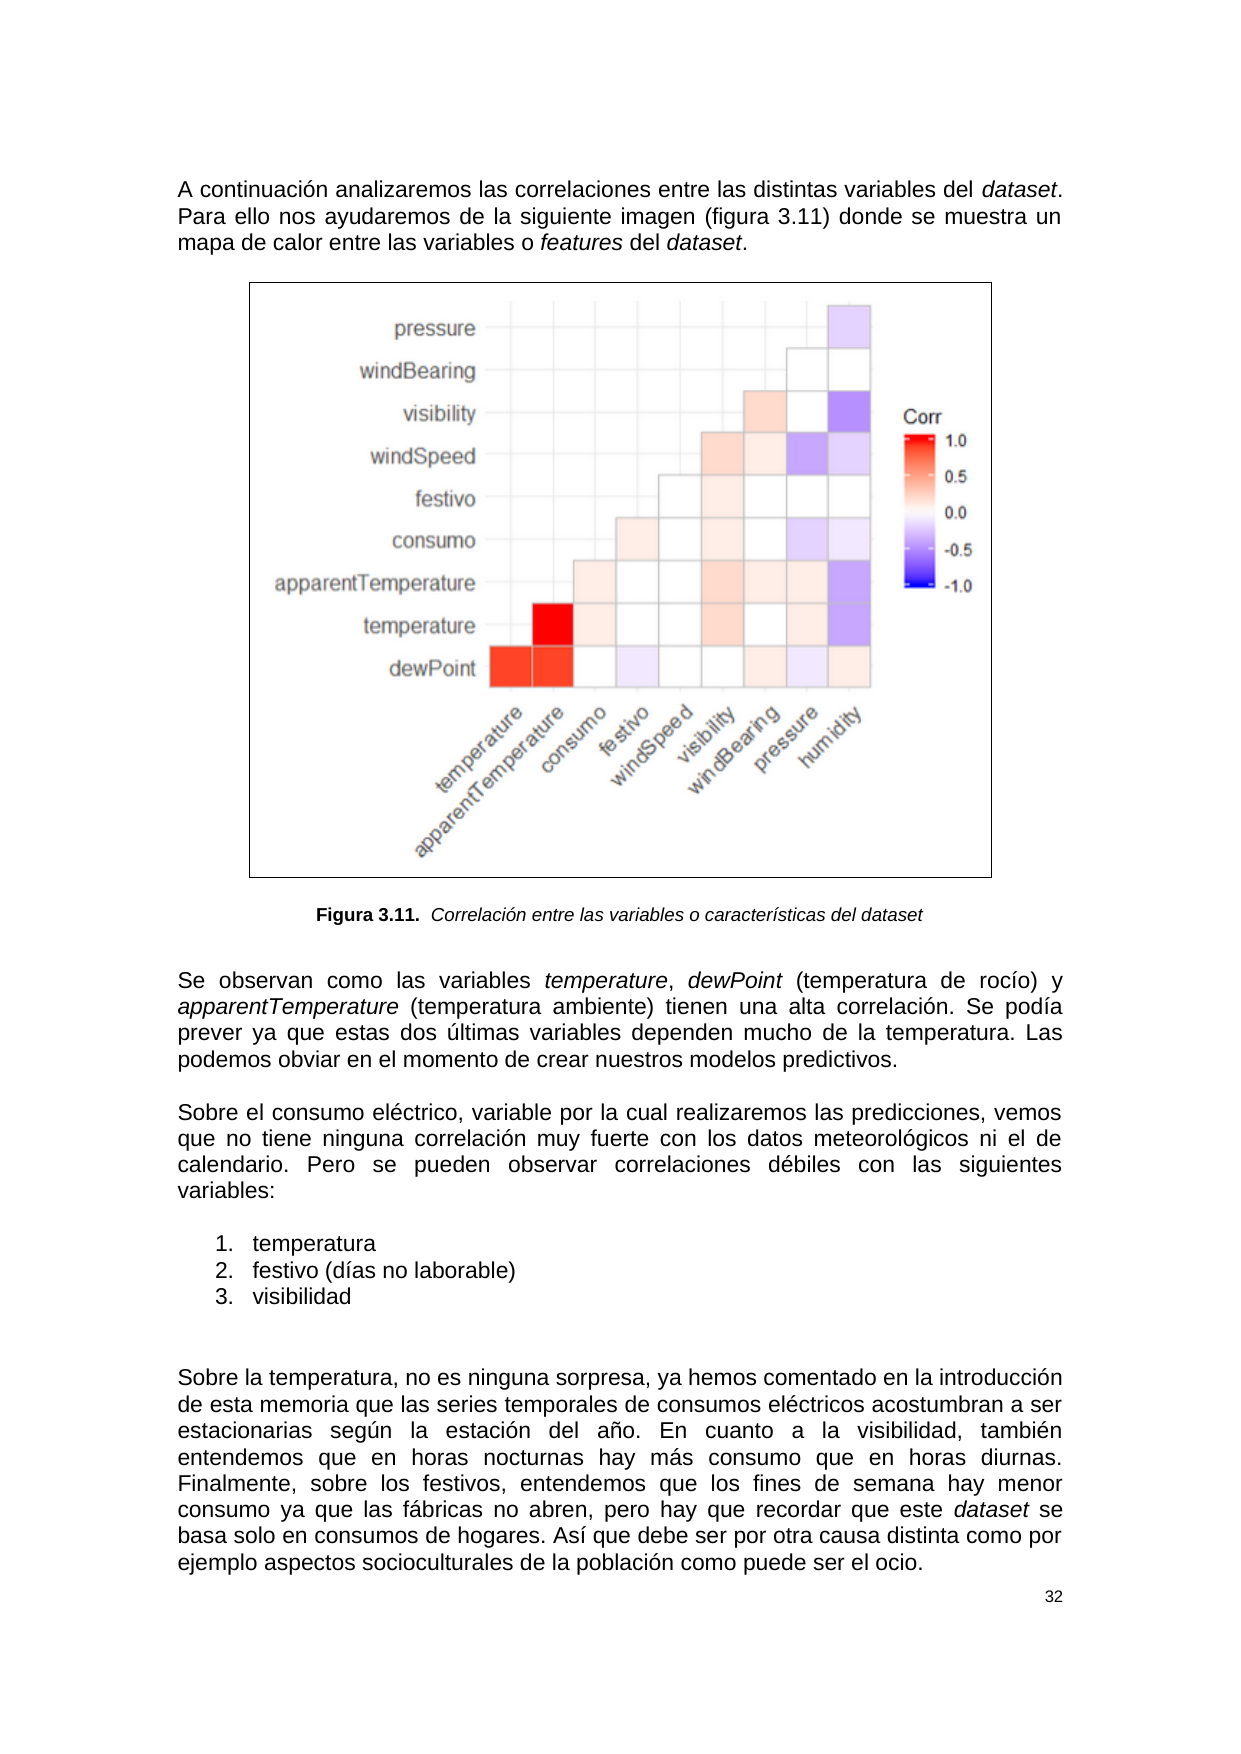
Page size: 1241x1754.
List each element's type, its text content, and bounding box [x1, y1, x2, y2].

picture [251, 285, 989, 875]
list temperatura [215, 1230, 1063, 1257]
list visibilidad [215, 1283, 1063, 1309]
text A continuación analizaremos las correlaciones entre las distintas variables del dataset. Para ello nos ayudaremos de la siguiente imagen (figura 3.11) donde se muestra un mapa de calor entre las variables o features del dataset. [177, 176, 1063, 256]
text Figura 3.11. Correlación entre las variables o características del dataset [177, 904, 1063, 925]
text Se observan como las variables temperature, dewPoint (temperatura de rocío) y apparentTemperature (temperatura ambiente) tienen una alta correlación. Se podía prever ya que estas dos últimas variables dependen mucho de la temperatura. Las podemos obviar en el momento de crear nuestros modelos predictivos. [177, 967, 1063, 1072]
text Sobre el consumo eléctrico, variable por la cual realizaremos las predicciones, vemos que no tiene ninguna correlación muy fuerte con los datos meteorológicos ni el de calendario. Pero se pueden observar correlaciones débiles con las siguientes variables: [177, 1098, 1063, 1204]
text Sobre la temperatura, no es ninguna sorpresa, ya hemos comentado en la introducción de esta memoria que las series temporales de consumos eléctricos acostumbran a ser estacionarias según la estación del año. En cuanto a la visibilidad, también entendemos que en horas nocturnas hay más consumo que en horas diurnas. Finalmente, sobre los festivos, entendemos que los fines de semana hay menor consumo ya que las fábricas no abren, pero hay que recordar que este dataset se basa solo en consumos de hogares. Así que debe ser por otra causa distinta como por ejemplo aspectos socioculturales de la población como puede ser el ocio. [177, 1364, 1063, 1575]
list festivo (días no laborable) [215, 1257, 1063, 1283]
